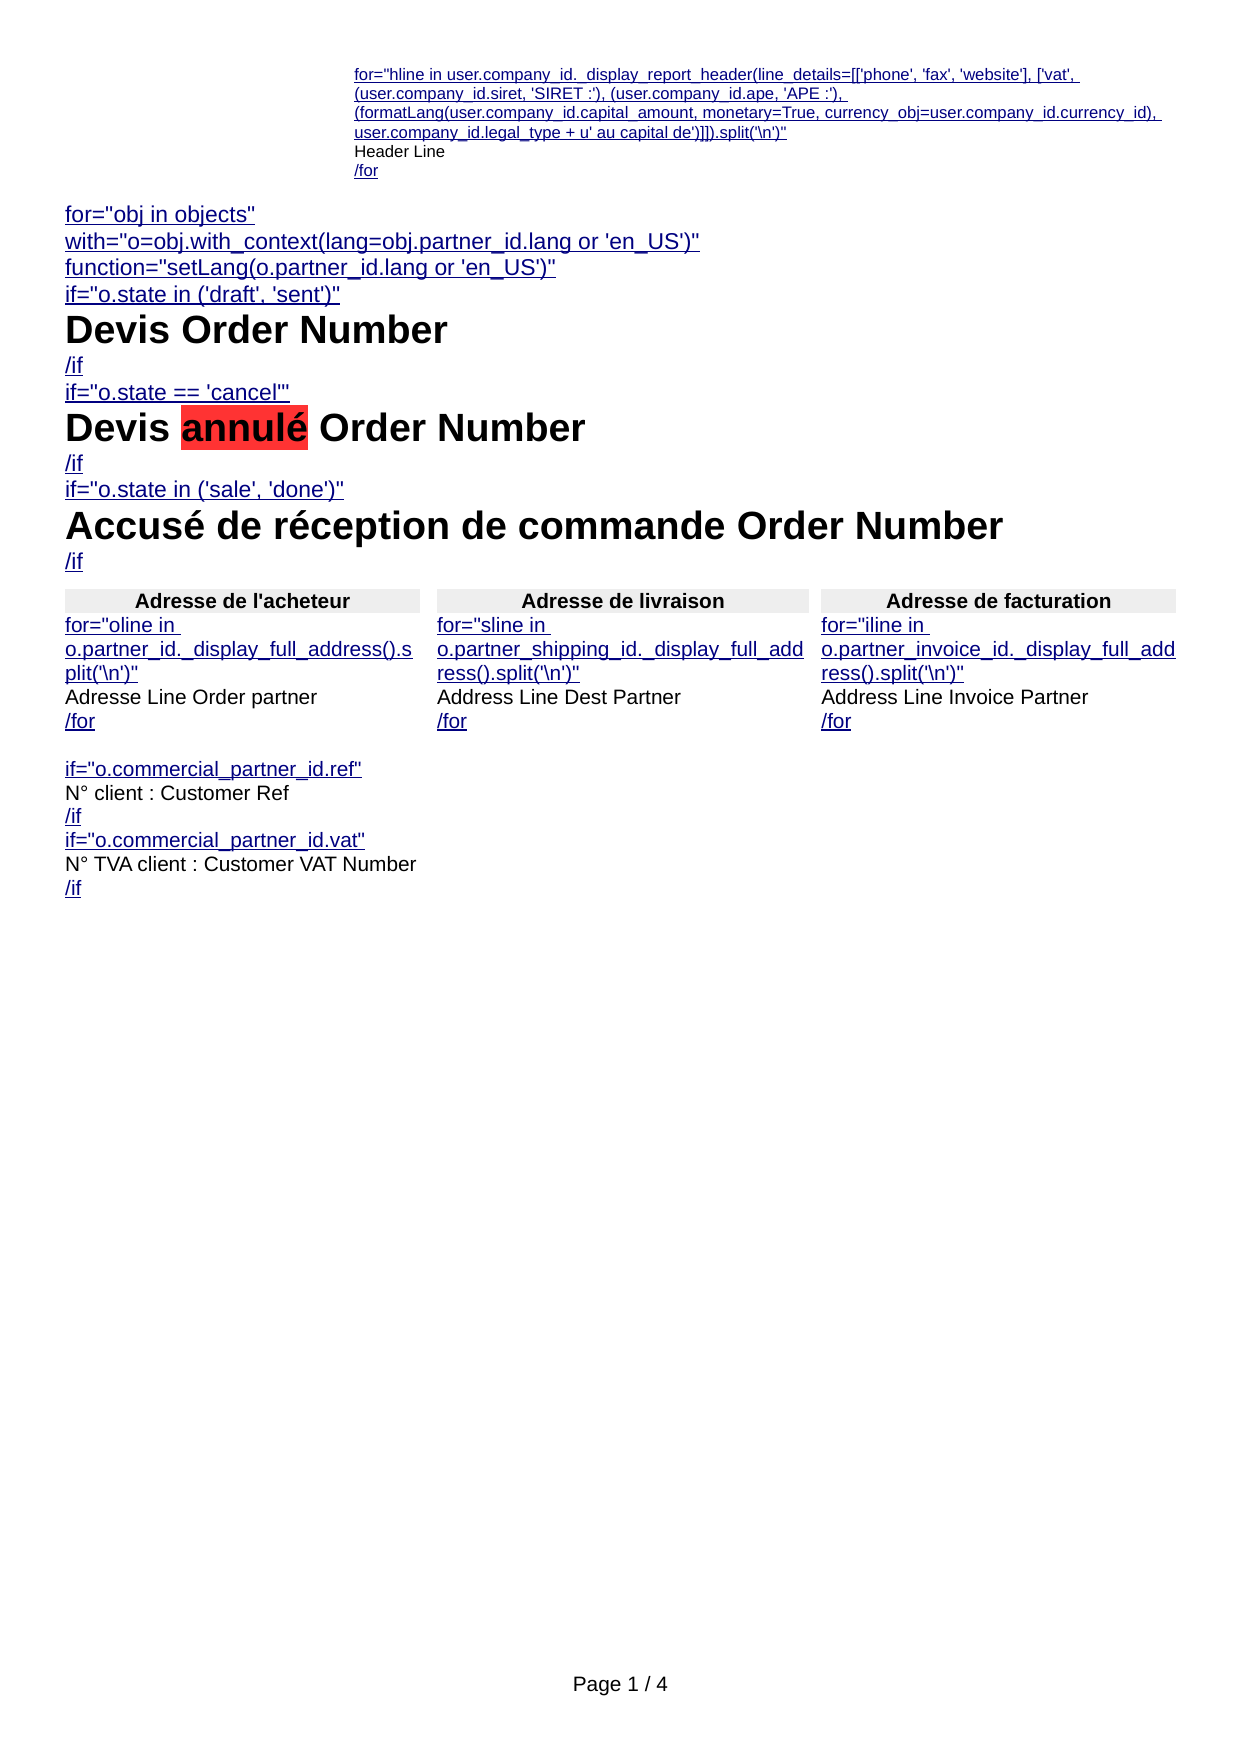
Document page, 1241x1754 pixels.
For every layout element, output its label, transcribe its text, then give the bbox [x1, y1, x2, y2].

table_cell ress().split('\n')" Address Line Invoice Partner /for [821, 659, 1176, 900]
text /if [65, 450, 1175, 476]
table_cell for="sline in o.partner_shipping_id._display_full_address().split('\n')" Address Line Dest Partner /for [437, 613, 809, 900]
table_header Adresse de facturation [821, 589, 1176, 613]
table_cell [420, 613, 437, 900]
subtitle Devis annulé Order Number [65, 405, 1175, 450]
text if="o.state in ('sale', 'done')" [65, 476, 1175, 503]
subtitle Accusé de réception de commande Order Number [65, 503, 1175, 548]
table_header Adresse de l'acheteur [65, 589, 420, 613]
table_header [809, 589, 821, 613]
text /if [65, 352, 1175, 378]
table_cell for="oline in o.partner_id._display_full_address().split('\n')" Adresse Line Order partner /for if="o.commercial_partner_id.ref" N° client : Customer Ref /if if="o.commercial_partner_id.vat" N° TVA client : Customer VAT Number /if [65, 613, 420, 900]
table_cell [809, 613, 821, 900]
text with="o=obj.with_context(lang=obj.partner_id.lang or 'en_US')" [65, 228, 1175, 254]
table_cell for="iline in o.partner_invoice_id._display_full_add [821, 613, 1176, 658]
text if="o.state == 'cancel'" [65, 378, 1175, 405]
text if="o.state in ('draft', 'sent')" [65, 281, 1175, 307]
text /if [65, 548, 1175, 574]
text function="setLang(o.partner_id.lang or 'en_US')" [65, 254, 1175, 281]
text for="obj in objects" [65, 201, 1175, 228]
subtitle Devis Order Number [65, 307, 1175, 352]
table_header Adresse de livraison [437, 589, 809, 613]
table_header [420, 589, 437, 613]
